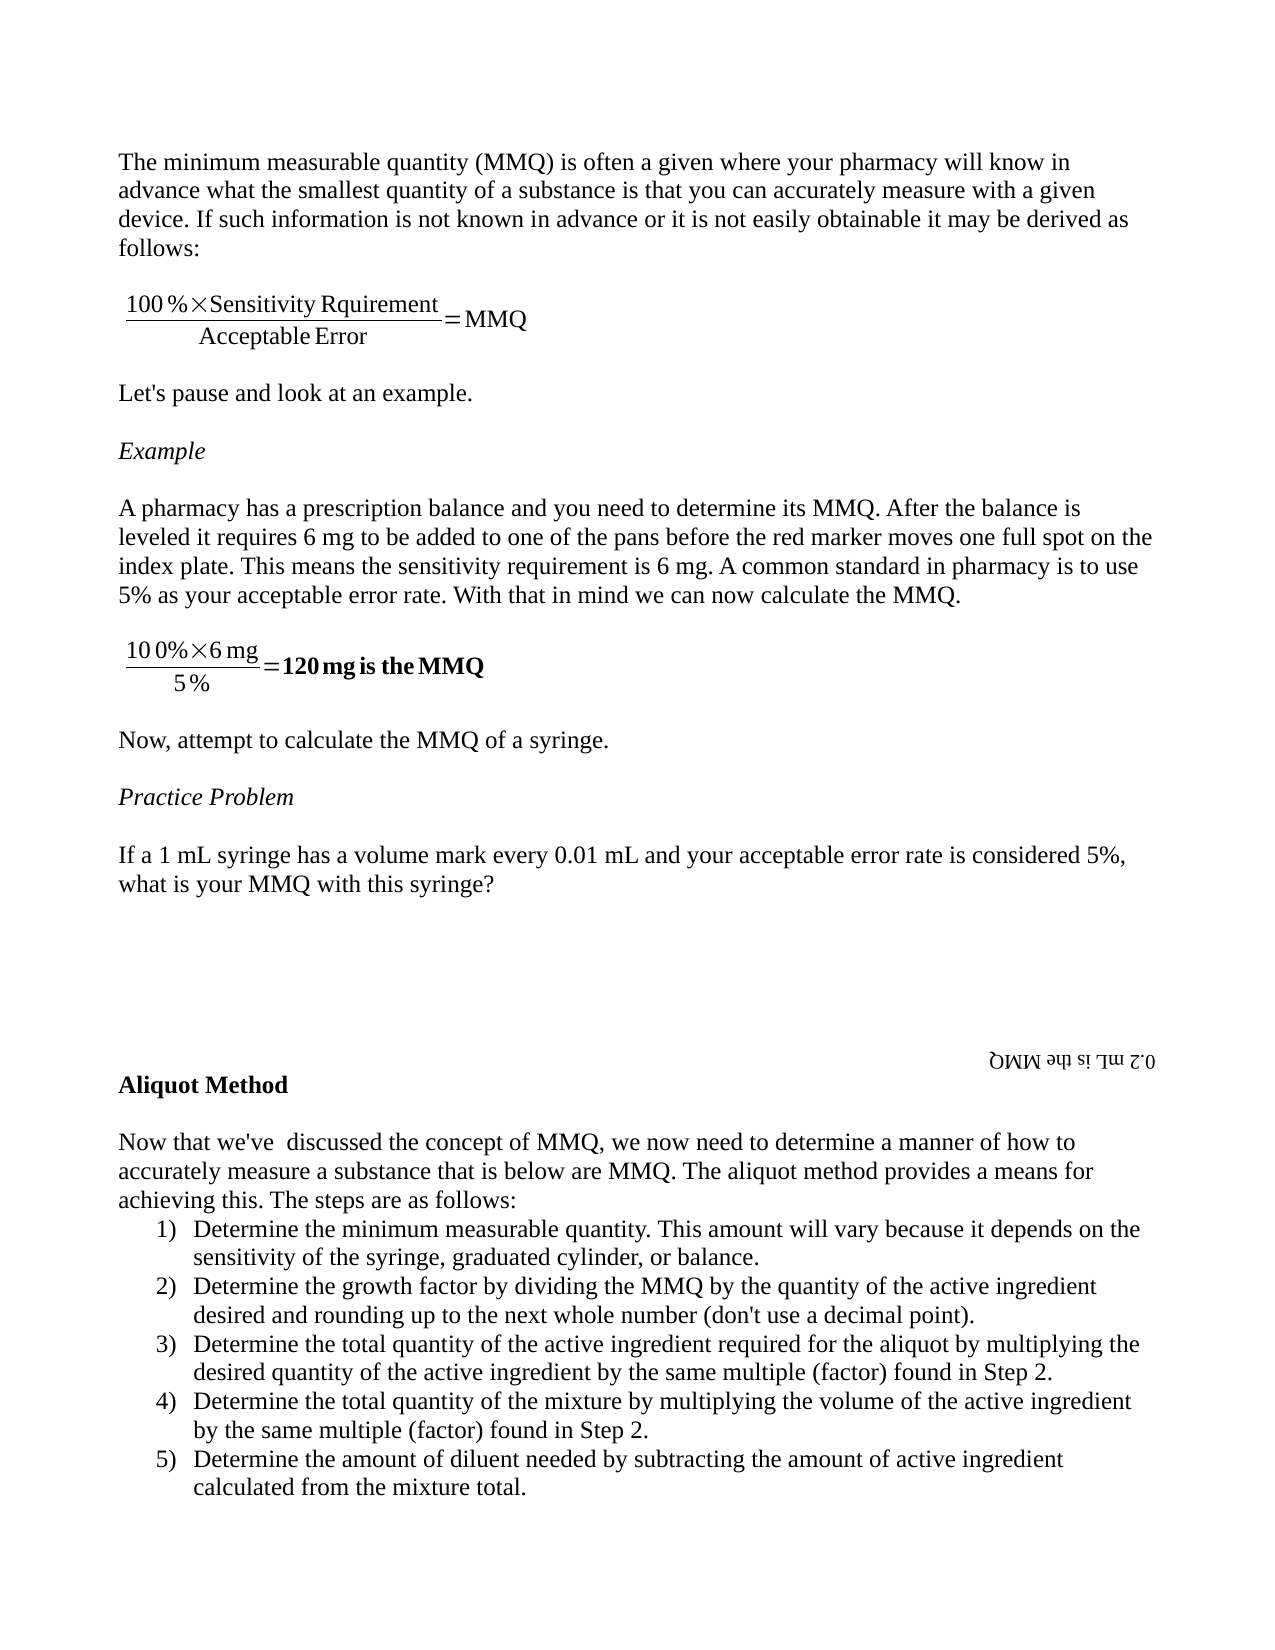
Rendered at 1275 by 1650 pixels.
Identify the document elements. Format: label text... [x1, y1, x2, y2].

text Now, attempt to calculate the MMQ of a syringe. [118, 725, 1157, 754]
list Determine the growth factor by dividing the MMQ by the quantity of the active ingredient desired and rounding up to the next whole number (don't use a decimal point). [156, 1271, 1157, 1329]
text If a 1 mL syringe has a volume mark every 0.01 mL and your acceptable error rate is considered 5%, what is your MMQ with this syringe? [118, 840, 1157, 897]
text Aliquot Method [118, 1070, 1157, 1099]
text A pharmacy has a prescription balance and you need to determine its MMQ. After the balance is leveled it requires 6 mg to be added to one of the pans before the red marker moves one full spot on the index plate. This means the sensitivity requirement is 6 mg. A common standard in pharmacy is to use 5% as your acceptable error rate. With that in mind we can now calculate the MMQ. [118, 493, 1157, 608]
text Practice Problem [118, 782, 1157, 811]
list Determine the amount of diluent needed by subtracting the amount of active ingredient calculated from the mixture total. [156, 1444, 1157, 1501]
text The minimum measurable quantity (MMQ) is often a given where your pharmacy will know in advance what the smallest quantity of a substance is that you can accurately measure with a given device. If such information is not known in advance or it is not easily obtainable it may be derived as follows: [118, 147, 1157, 262]
text Now that we've discussed the concept of MMQ, we now need to determine a manner of how to accurately measure a substance that is below are MMQ. The aliquot method provides a means for achieving this. The steps are as follows: [118, 1127, 1157, 1214]
text Let's pause and look at an example. [118, 378, 1157, 407]
list Determine the minimum measurable quantity. This amount will vary because it depends on the sensitivity of the syringe, graduated cylinder, or balance. [156, 1214, 1157, 1271]
text Example [118, 436, 1157, 465]
list Determine the total quantity of the mixture by multiplying the volume of the active ingredient by the same multiple (factor) found in Step 2. [156, 1386, 1157, 1444]
list Determine the total quantity of the active ingredient required for the aliquot by multiplying the desired quantity of the active ingredient by the same multiple (factor) found in Step 2. [156, 1329, 1157, 1386]
